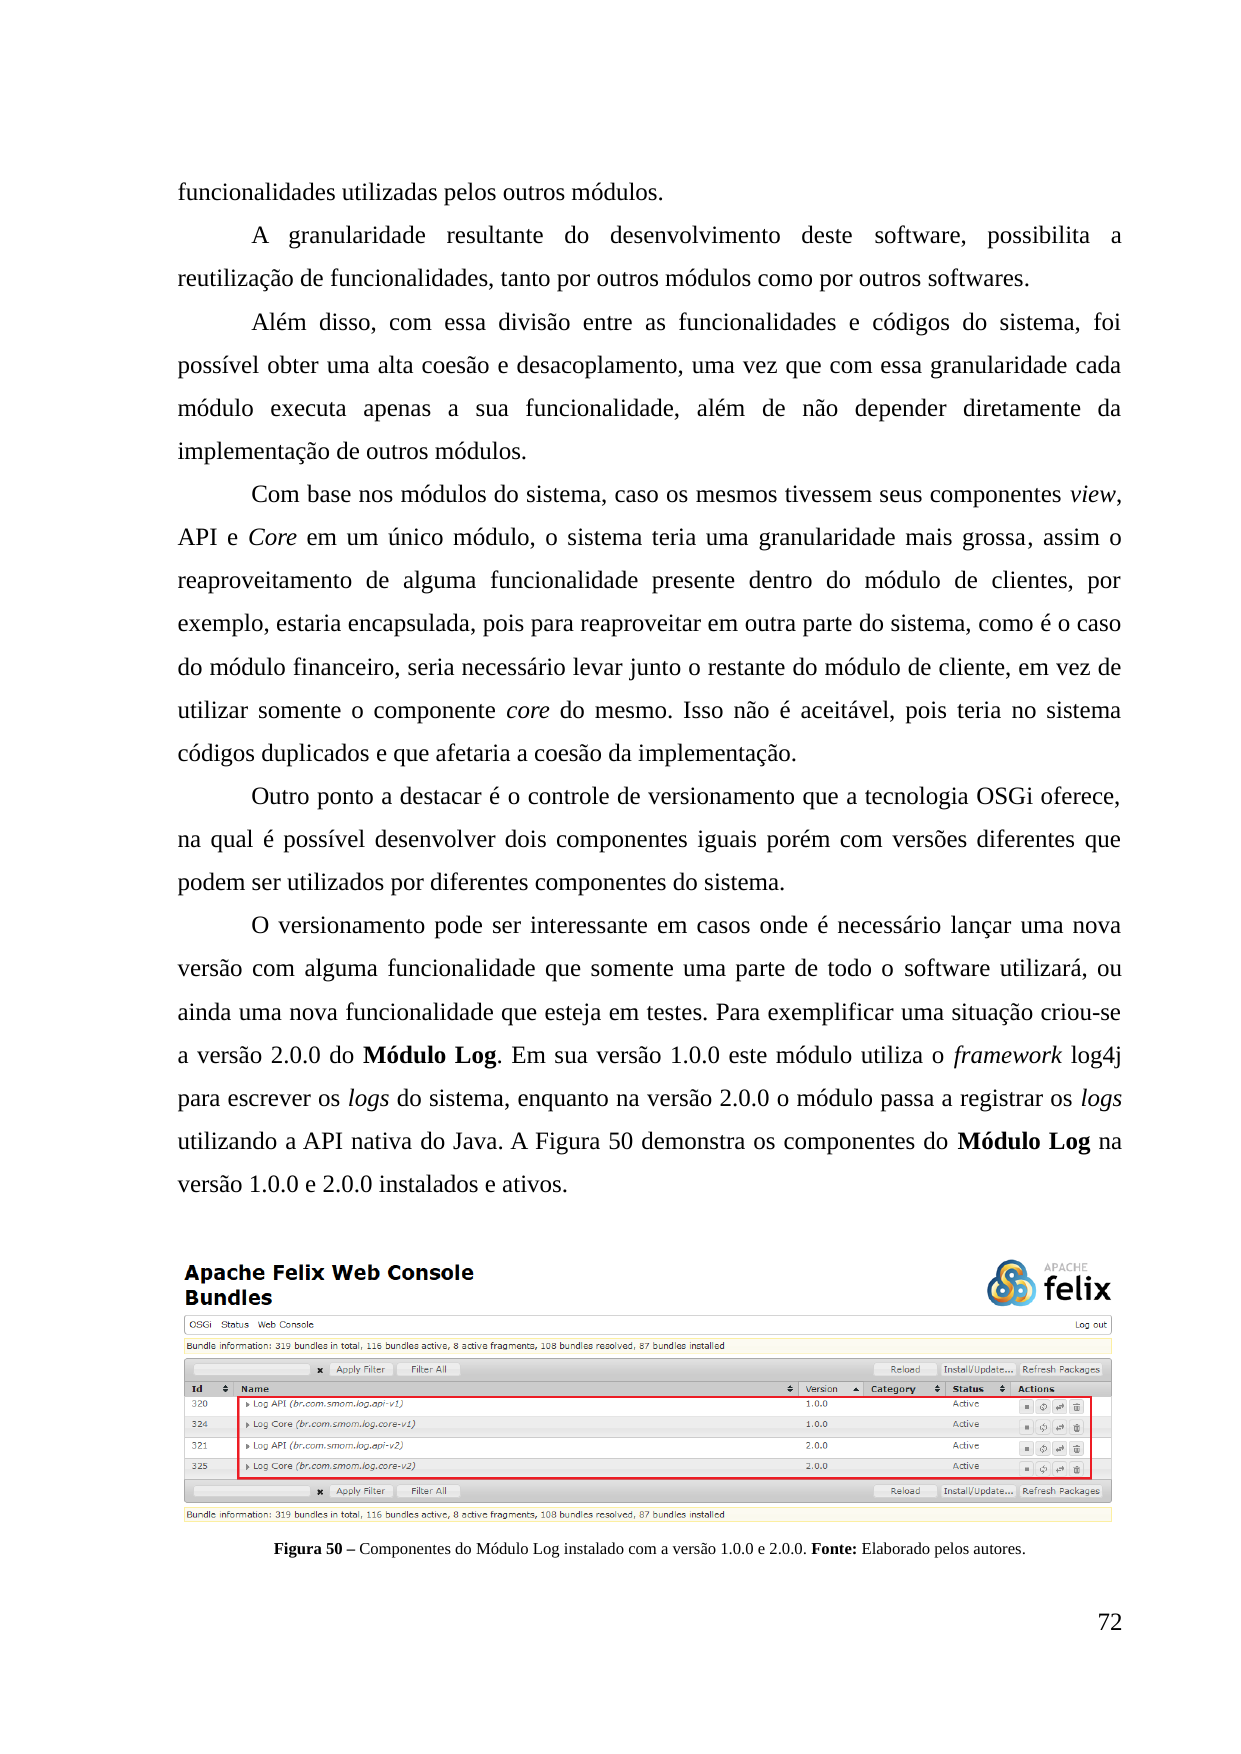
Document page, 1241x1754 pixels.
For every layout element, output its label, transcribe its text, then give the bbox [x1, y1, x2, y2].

text Outro ponto a destacar é o controle de versionamento que a tecnologia OSGi oferece, na qual é possível desenvolver dois componentes iguais porém com versões diferentes que podem ser utilizados por diferentes componentes do sistema. [177, 781, 1122, 896]
text Além disso, com essa divisão entre as funcionalidades e códigos do sistema, foi possível obter uma alta coesão e desacoplamento, uma vez que com essa granularidade cada módulo executa apenas a sua funcionalidade, além de não depender diretamente da implementação de outros módulos. [177, 307, 1122, 465]
picture [177, 1255, 1123, 1540]
text A granularidade resultante do desenvolvimento deste software, possibilita a reutilização de funcionalidades, tanto por outros módulos como por outros softwares. [177, 220, 1122, 292]
text funcionalidades utilizadas pelos outros módulos. [177, 177, 1122, 206]
text Figura 50 – Componentes do Módulo Log instalado com a versão 1.0.0 e 2.0.0. Fonte: Elaborado pelos autores. [177, 1540, 1122, 1558]
text Com base nos módulos do sistema, caso os mesmos tivessem seus componentes view, API e Core em um único módulo, o sistema teria uma granularidade mais grossa, assim o reaproveitamento de alguma funcionalidade presente dentro do módulo de clientes, por exemplo, estaria encapsulada, pois para reaproveitar em outra parte do sistema, como é o caso do módulo financeiro, seria necessário levar junto o restante do módulo de cliente, em vez de utilizar somente o componente core do mesmo. Isso não é aceitável, pois teria no sistema códigos duplicados e que afetaria a coesão da implementação. [177, 479, 1122, 767]
text O versionamento pode ser interessante em casos onde é necessário lançar uma nova versão com alguma funcionalidade que somente uma parte de todo o software utilizará, ou ainda uma nova funcionalidade que esteja em testes. Para exemplificar uma situação criou-se a versão 2.0.0 do Módulo Log. Em sua versão 1.0.0 este módulo utiliza o framework log4j para escrever os logs do sistema, enquanto na versão 2.0.0 o módulo passa a registrar os logs utilizando a API nativa do Java. A Figura 50 demonstra os componentes do Módulo Log na versão 1.0.0 e 2.0.0 instalados e ativos. [177, 910, 1122, 1198]
